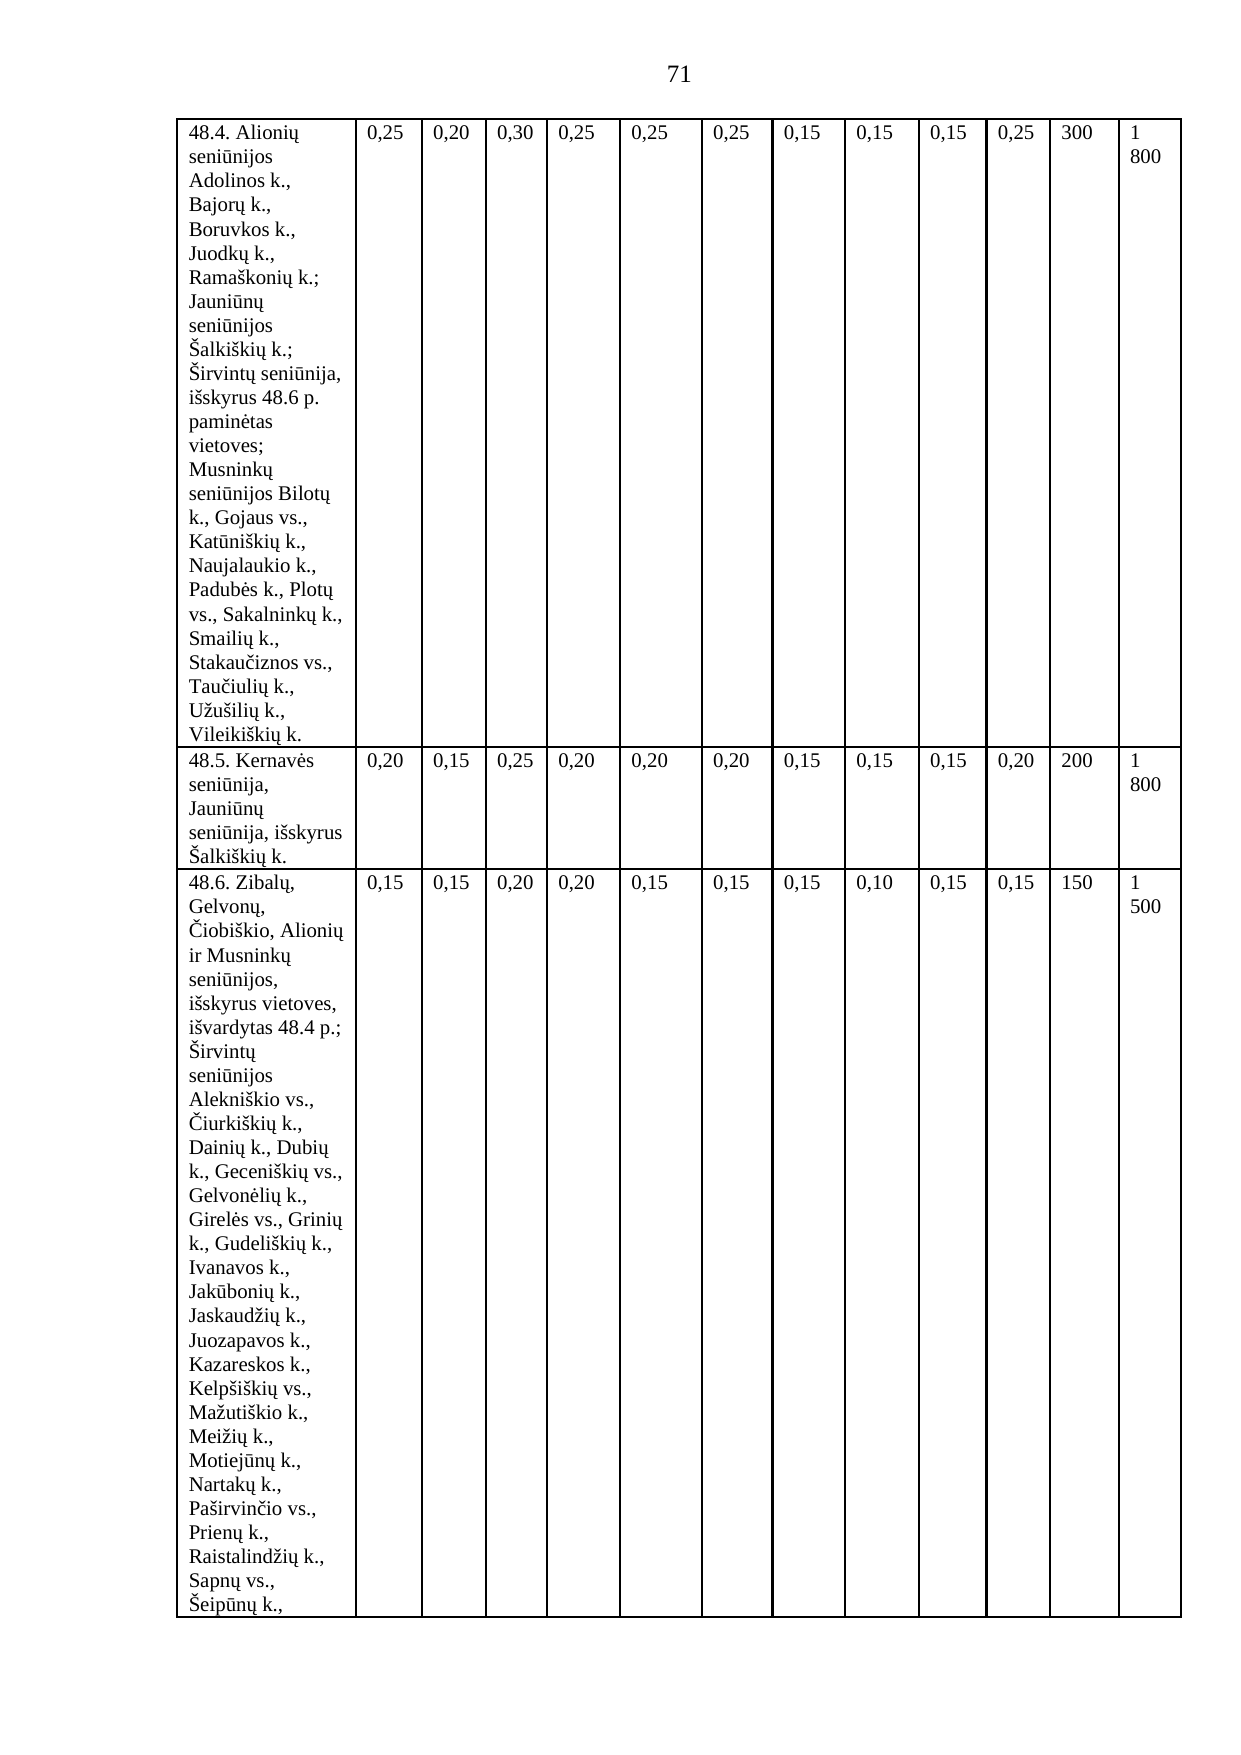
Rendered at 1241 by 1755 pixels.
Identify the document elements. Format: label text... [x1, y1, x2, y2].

table_cell 1 800 [1120, 120, 1180, 746]
table_cell 0,10 [846, 870, 918, 1616]
table_cell 0,20 [703, 748, 771, 868]
table_cell 48.5. Kernavės seniūnija, Jauniūnų seniūnija, išskyrus Šalkiškių k. [178, 748, 355, 868]
table_cell 0,20 [548, 870, 619, 1616]
table_cell 0,15 [774, 748, 844, 868]
table_cell 0,15 [920, 870, 985, 1616]
table_cell 0,20 [357, 748, 421, 868]
table_cell 0,20 [487, 870, 546, 1616]
table_cell 0,15 [988, 870, 1049, 1616]
table_cell 0,20 [548, 748, 619, 868]
table_cell 0,15 [846, 748, 918, 868]
table_cell 0,30 [487, 120, 546, 746]
table_cell 0,15 [920, 748, 985, 868]
table_cell 0,15 [774, 870, 844, 1616]
table_cell 150 [1051, 870, 1118, 1616]
table_cell 0,15 [846, 120, 918, 746]
table_cell 48.6. Zibalų, Gelvonų, Čiobiškio, Alionių ir Musninkų seniūnijos, išskyrus vietoves, išvardytas 48.4 p.; Širvintų seniūnijos Alekniškio vs., Čiurkiškių k., Dainių k., Dubių k., Geceniškių vs., Gelvonėlių k., Girelės vs., Grinių k., Gudeliškių k., Ivanavos k., Jakūbonių k., Jaskaudžių k., Juozapavos k., Kazareskos k., Kelpšiškių vs., Mažutiškio k., Meižių k., Motiejūnų k., Nartakų k., Paširvinčio vs., Prienų k., Raistalindžių k., Sapnų vs., Šeipūnų k., [178, 870, 355, 1616]
table_cell 0,25 [357, 120, 421, 746]
table_cell 0,20 [621, 748, 701, 868]
table_cell 200 [1051, 748, 1118, 868]
table_cell 0,15 [774, 120, 844, 746]
table_cell 0,15 [357, 870, 421, 1616]
table_cell 0,25 [703, 120, 771, 746]
table_cell 0,25 [548, 120, 619, 746]
table_cell 1 500 [1120, 870, 1180, 1616]
table_cell 48.4. Alionių seniūnijos Adolinos k., Bajorų k., Boruvkos k., Juodkų k., Ramaškonių k.; Jauniūnų seniūnijos Šalkiškių k.; Širvintų seniūnija, išskyrus 48.6 p. paminėtas vietoves; Musninkų seniūnijos Bilotų k., Gojaus vs., Katūniškių k., Naujalaukio k., Padubės k., Plotų vs., Sakalninkų k., Smailių k., Stakaučiznos vs., Taučiulių k., Užušilių k., Vileikiškių k. [178, 120, 355, 746]
table_cell 0,25 [621, 120, 701, 746]
table_cell 0,25 [487, 748, 546, 868]
table_cell 300 [1051, 120, 1118, 746]
table_cell 0,15 [703, 870, 771, 1616]
table_cell 0,15 [423, 870, 485, 1616]
table_cell 0,25 [988, 120, 1049, 746]
table_cell 0,20 [988, 748, 1049, 868]
table_cell 0,20 [423, 120, 485, 746]
table_cell 0,15 [920, 120, 985, 746]
table_cell 0,15 [423, 748, 485, 868]
table_cell 1 800 [1120, 748, 1180, 868]
table_cell 0,15 [621, 870, 701, 1616]
